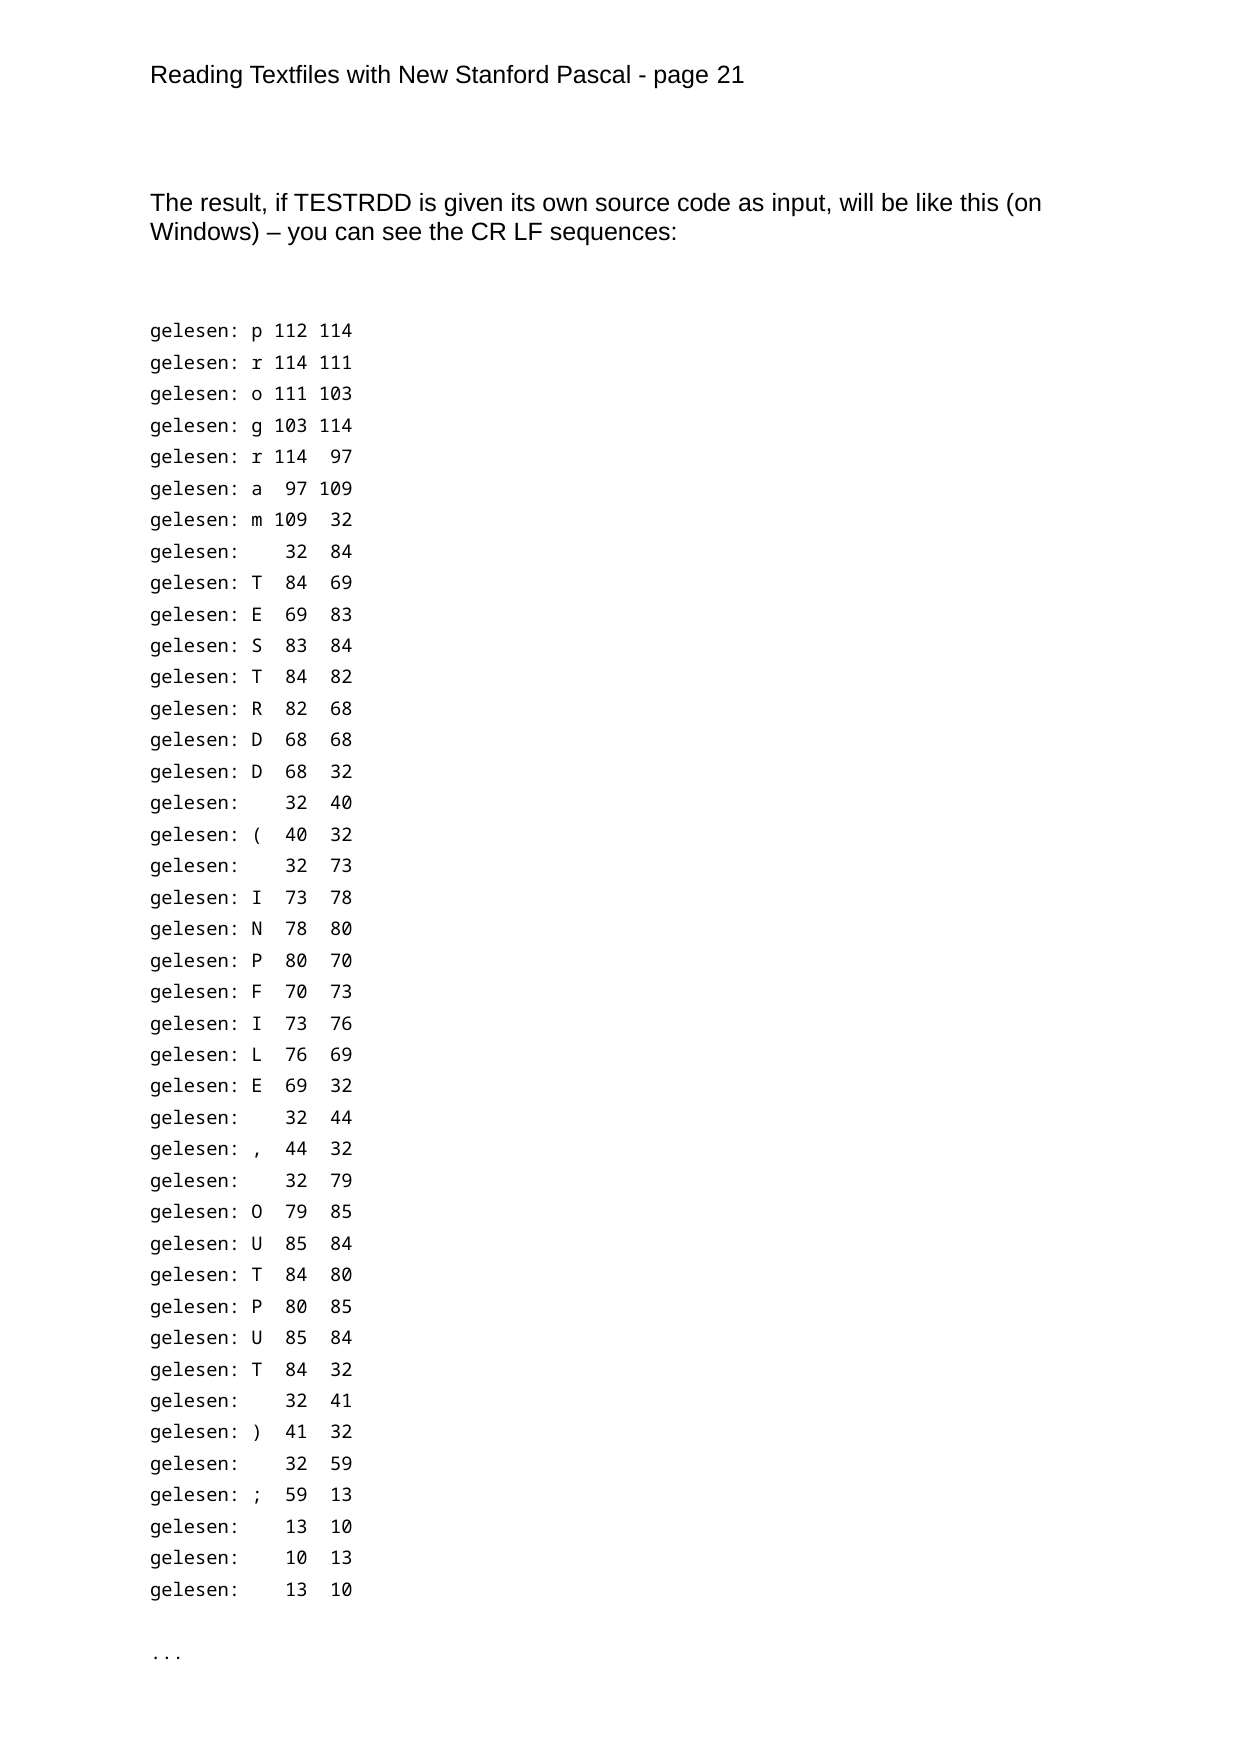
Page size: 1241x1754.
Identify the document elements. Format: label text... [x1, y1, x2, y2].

text gelesen: R 82 68 [150, 695, 1090, 721]
text gelesen: 13 10 [150, 1576, 1090, 1602]
text gelesen: T 84 69 [150, 569, 1090, 595]
text gelesen: ) 41 32 [150, 1419, 1090, 1444]
text gelesen: T 84 82 [150, 664, 1090, 689]
text gelesen: p 112 114 [150, 318, 1090, 343]
text gelesen: a 97 109 [150, 475, 1090, 501]
text gelesen: g 103 114 [150, 412, 1090, 438]
text gelesen: 32 40 [150, 790, 1090, 815]
text gelesen: I 73 78 [150, 884, 1090, 909]
text gelesen: L 76 69 [150, 1041, 1090, 1067]
text gelesen: ( 40 32 [150, 821, 1090, 847]
text gelesen: D 68 68 [150, 727, 1090, 752]
text gelesen: 32 84 [150, 538, 1090, 563]
text gelesen: N 78 80 [150, 916, 1090, 941]
text gelesen: F 70 73 [150, 978, 1090, 1004]
text gelesen: r 114 111 [150, 349, 1090, 375]
text gelesen: P 80 70 [150, 947, 1090, 972]
text gelesen: 13 10 [150, 1513, 1090, 1539]
text gelesen: P 80 85 [150, 1293, 1090, 1318]
text gelesen: U 85 84 [150, 1324, 1090, 1350]
text gelesen: 32 59 [150, 1450, 1090, 1476]
text gelesen: 32 73 [150, 853, 1090, 878]
text gelesen: E 69 32 [150, 1073, 1090, 1098]
text gelesen: ; 59 13 [150, 1482, 1090, 1507]
text gelesen: , 44 32 [150, 1136, 1090, 1161]
text gelesen: 10 13 [150, 1545, 1090, 1570]
text gelesen: D 68 32 [150, 758, 1090, 784]
text gelesen: 32 41 [150, 1387, 1090, 1413]
text gelesen: I 73 76 [150, 1010, 1090, 1035]
text gelesen: r 114 97 [150, 444, 1090, 469]
text gelesen: o 111 103 [150, 381, 1090, 406]
text gelesen: 32 44 [150, 1104, 1090, 1130]
text ... [150, 1639, 1090, 1664]
text gelesen: U 85 84 [150, 1230, 1090, 1256]
text gelesen: E 69 83 [150, 601, 1090, 626]
text The result, if TESTRDD is given its own source code as input, will be like this (on Windows) – you can see the CR LF sequences: [150, 188, 1090, 246]
text gelesen: T 84 32 [150, 1356, 1090, 1381]
text gelesen: T 84 80 [150, 1262, 1090, 1287]
text gelesen: 32 79 [150, 1167, 1090, 1193]
text gelesen: m 109 32 [150, 507, 1090, 532]
text gelesen: S 83 84 [150, 632, 1090, 658]
text gelesen: O 79 85 [150, 1199, 1090, 1224]
